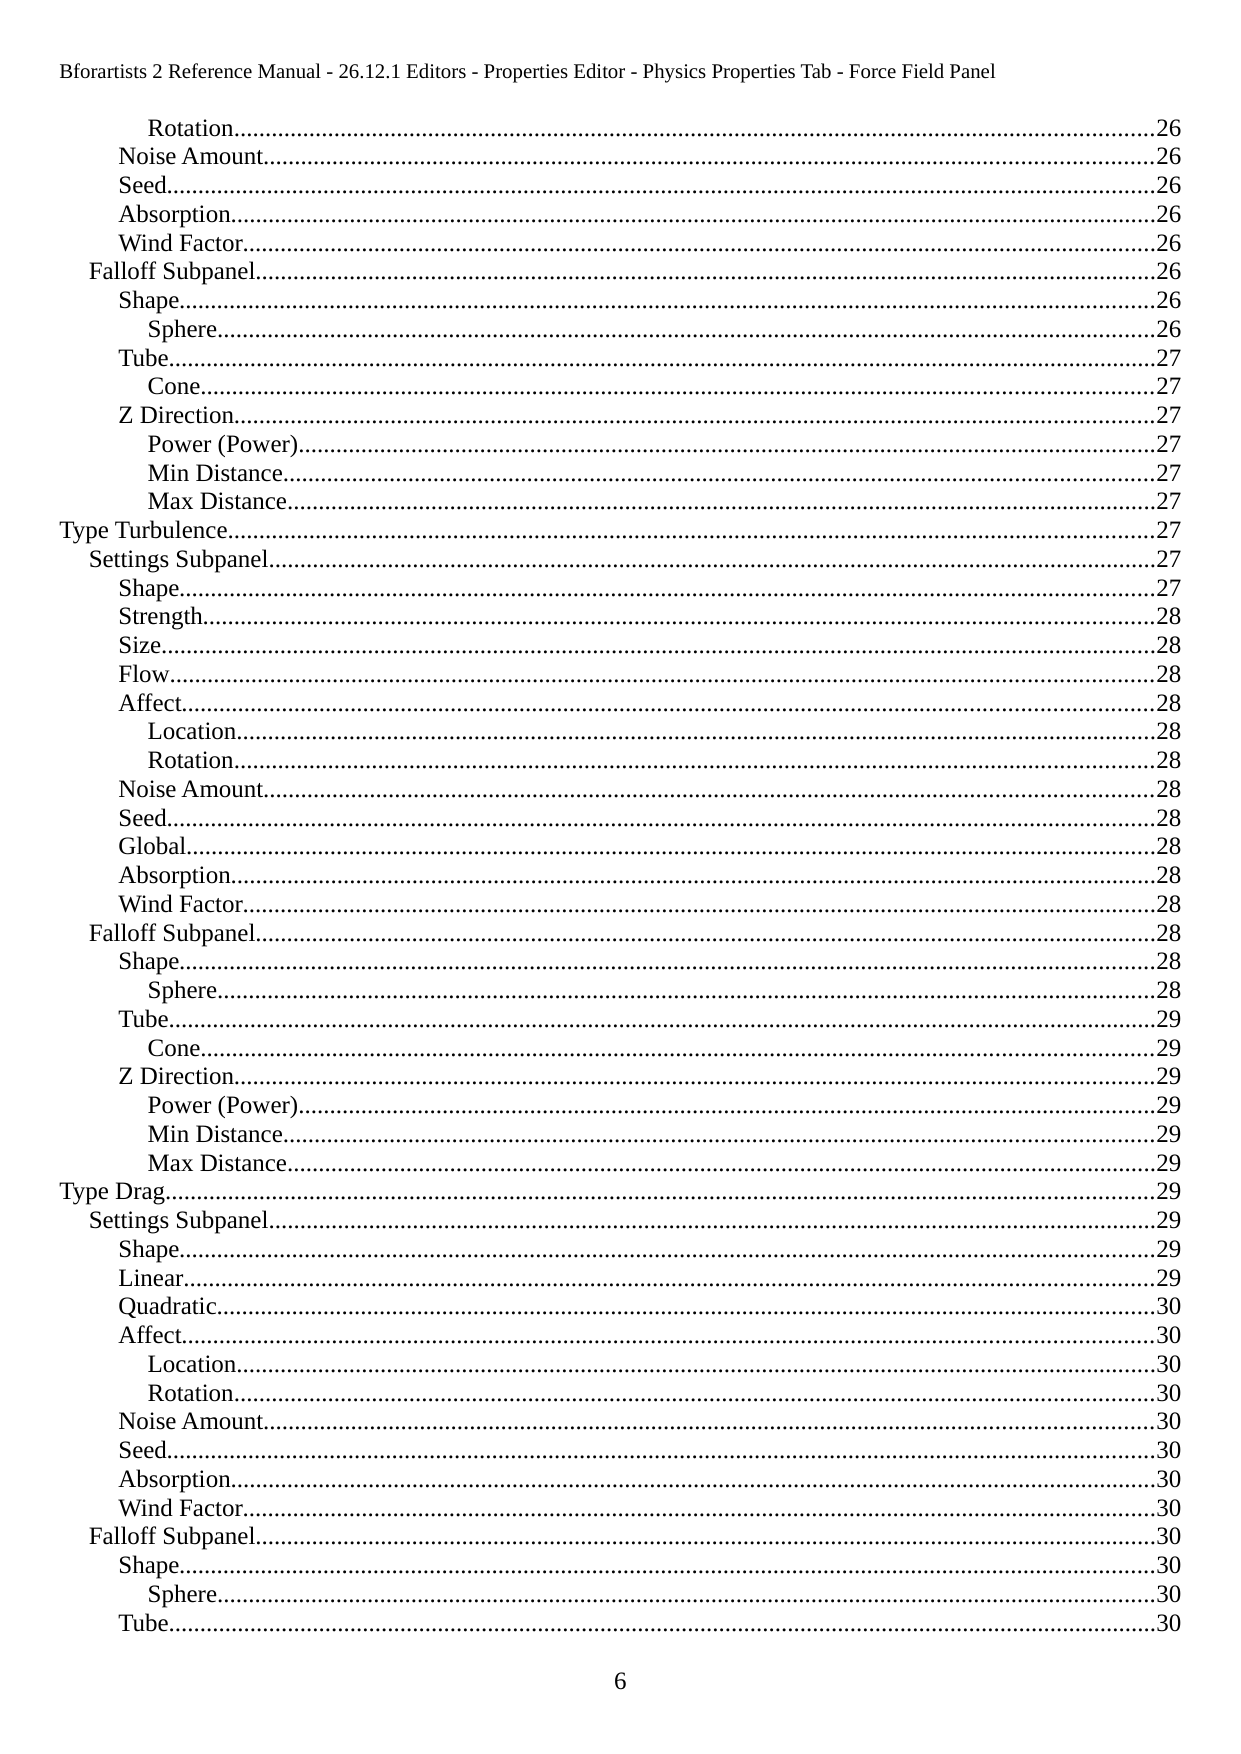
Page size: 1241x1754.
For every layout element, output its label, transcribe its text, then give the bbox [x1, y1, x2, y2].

text Falloff Subpanel 26 [88, 256, 1181, 285]
text Power (Power) 27 [147, 429, 1181, 458]
text Affect 30 [118, 1320, 1181, 1349]
text Absorption 28 [118, 860, 1181, 889]
text Noise Amount 26 [118, 141, 1181, 170]
text Rotation 26 [147, 113, 1181, 141]
text Type Turbulence 27 [59, 515, 1181, 544]
text Rotation 30 [147, 1378, 1181, 1406]
text Shape 26 [118, 285, 1181, 314]
text Wind Factor 28 [118, 889, 1181, 918]
text Sphere 28 [147, 975, 1181, 1004]
text Strength 28 [118, 601, 1181, 630]
text Cone 27 [147, 371, 1181, 400]
text Absorption 26 [118, 199, 1181, 228]
text Power (Power) 29 [147, 1090, 1181, 1119]
text Tube 30 [118, 1608, 1181, 1636]
text Max Distance 27 [147, 486, 1181, 515]
text Settings Subpanel 29 [88, 1205, 1181, 1234]
text Global 28 [118, 831, 1181, 860]
text Tube 29 [118, 1004, 1181, 1033]
text Cone 29 [147, 1033, 1181, 1061]
text Max Distance 29 [147, 1148, 1181, 1176]
text Z Direction 27 [118, 400, 1181, 429]
text Affect 28 [118, 688, 1181, 716]
text Shape 27 [118, 573, 1181, 601]
text Sphere 30 [147, 1579, 1181, 1608]
text Min Distance 29 [147, 1119, 1181, 1148]
text Size 28 [118, 630, 1181, 659]
text Falloff Subpanel 30 [88, 1521, 1181, 1550]
text Linear 29 [118, 1263, 1181, 1291]
text Quadratic 30 [118, 1291, 1181, 1320]
text Seed 30 [118, 1435, 1181, 1464]
text Shape 29 [118, 1234, 1181, 1263]
text Type Drag 29 [59, 1176, 1181, 1205]
text Wind Factor 26 [118, 228, 1181, 256]
text Wind Factor 30 [118, 1493, 1181, 1521]
text Location 30 [147, 1349, 1181, 1378]
text Seed 28 [118, 803, 1181, 831]
text Noise Amount 30 [118, 1406, 1181, 1435]
text Falloff Subpanel 28 [88, 918, 1181, 946]
text Shape 28 [118, 946, 1181, 975]
text Sphere 26 [147, 314, 1181, 343]
text Shape 30 [118, 1550, 1181, 1579]
text Min Distance 27 [147, 458, 1181, 486]
text Z Direction 29 [118, 1061, 1181, 1090]
text Absorption 30 [118, 1464, 1181, 1493]
text Rotation 28 [147, 745, 1181, 774]
text Noise Amount 28 [118, 774, 1181, 803]
text Location 28 [147, 716, 1181, 745]
text Settings Subpanel 27 [88, 544, 1181, 573]
text Seed 26 [118, 170, 1181, 199]
text Flow 28 [118, 659, 1181, 688]
text Tube 27 [118, 343, 1181, 371]
